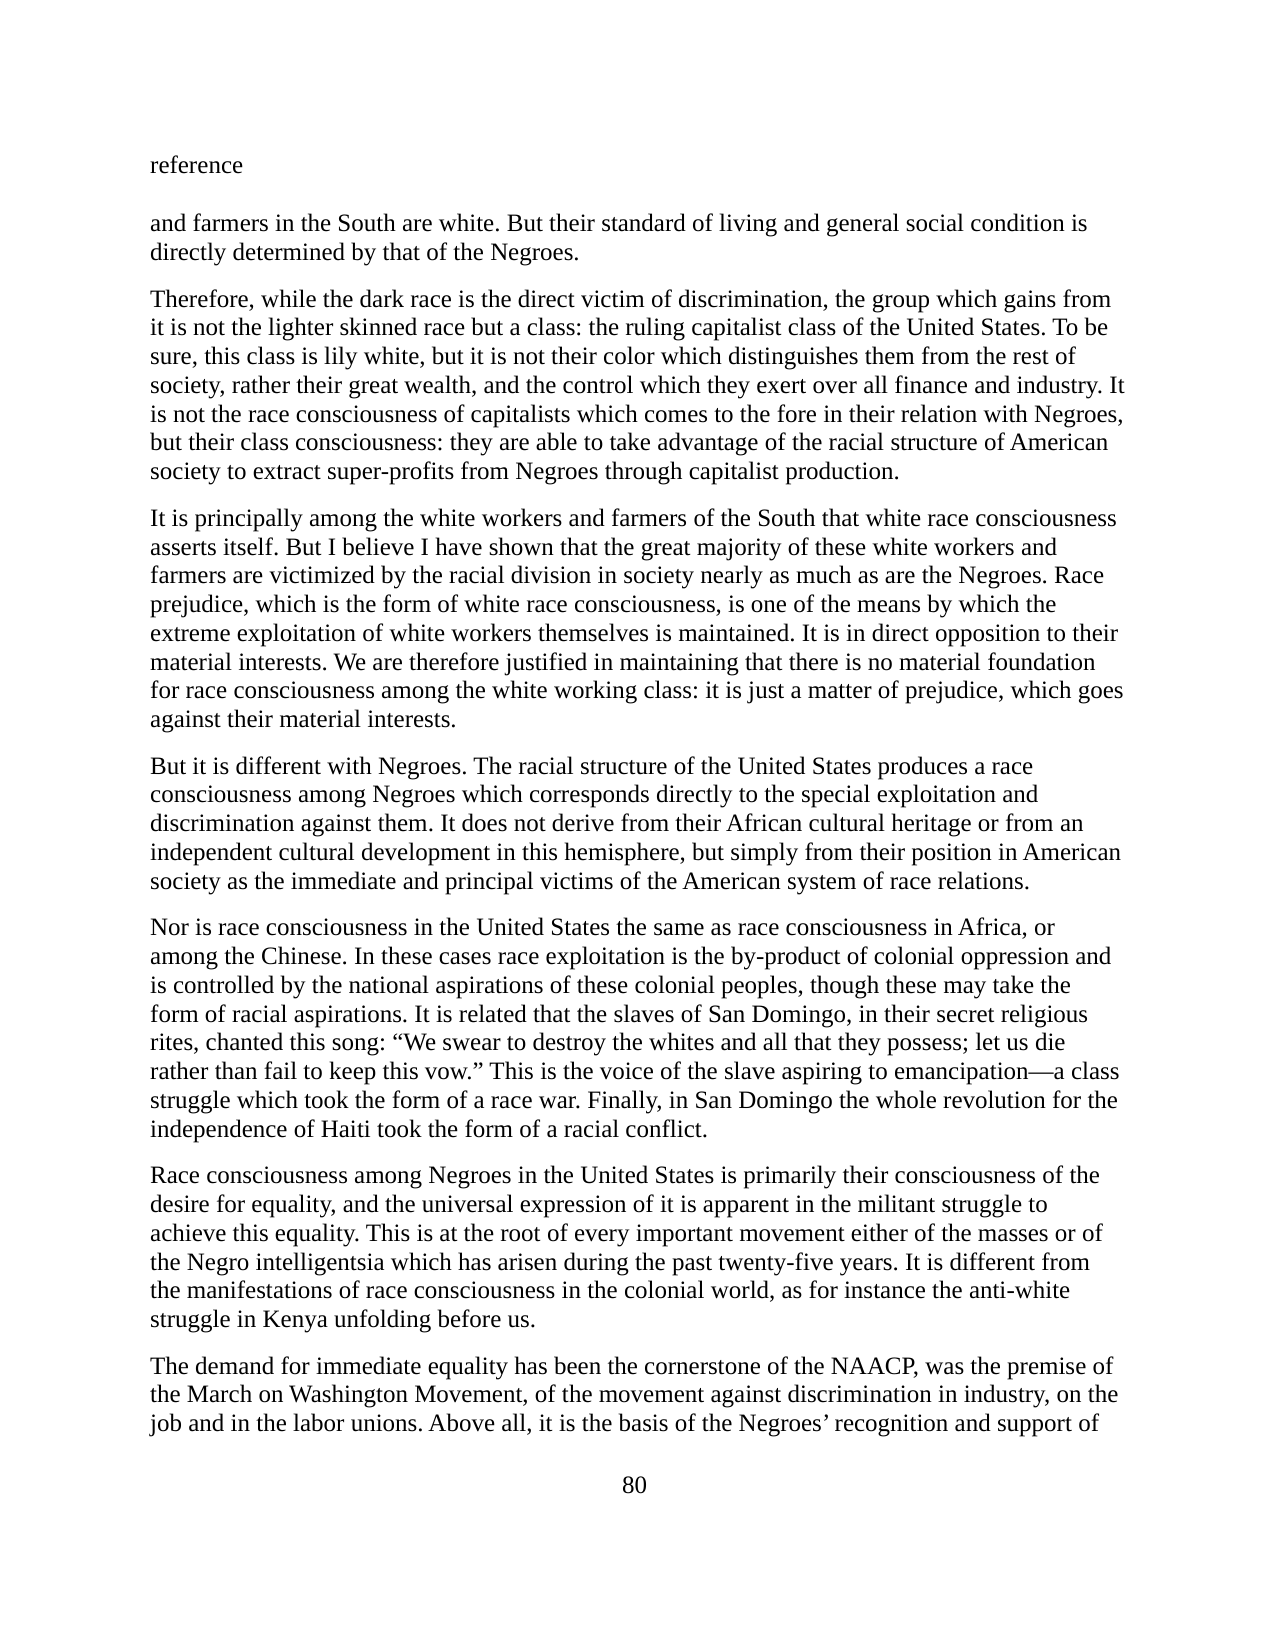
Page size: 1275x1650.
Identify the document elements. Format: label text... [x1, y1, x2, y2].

text Nor is race consciousness in the United States the same as race consciousness in Africa, or among the Chinese. In these cases race exploitation is the by-product of colonial oppression and is controlled by the national aspirations of these colonial peoples, though these may take the form of racial aspirations. It is related that the slaves of San Domingo, in their secret religious rites, chanted this song: “We swear to destroy the whites and all that they possess; let us die rather than fail to keep this vow.” This is the voice of the slave aspiring to emancipation—a class struggle which took the form of a race war. Finally, in San Domingo the whole revolution for the independence of Haiti took the form of a racial conflict. [150, 912, 1125, 1142]
text But it is different with Negroes. The racial structure of the United States produces a race consciousness among Negroes which corresponds directly to the special exploitation and discrimination against them. It does not derive from their African cultural heritage or from an independent cultural development in this hemisphere, but simply from their position in American society as the immediate and principal victims of the American system of race relations. [150, 751, 1125, 894]
text The demand for immediate equality has been the cornerstone of the NAACP, was the premise of the March on Washington Movement, of the movement against discrimination in industry, on the job and in the labor unions. Above all, it is the basis of the Negroes’ recognition and support of [150, 1351, 1125, 1437]
text and farmers in the South are white. But their standard of living and general social condition is directly determined by that of the Negroes. [150, 208, 1125, 266]
text Race consciousness among Negroes in the United States is primarily their consciousness of the desire for equality, and the universal expression of it is apparent in the militant struggle to achieve this equality. This is at the root of every important movement either of the masses or of the Negro intelligentsia which has arisen during the past twenty-five years. It is different from the manifestations of race consciousness in the colonial world, as for instance the anti-white struggle in Kenya unfolding before us. [150, 1160, 1125, 1333]
text It is principally among the white workers and farmers of the South that white race consciousness asserts itself. But I believe I have shown that the great majority of these white workers and farmers are victimized by the racial division in society nearly as much as are the Negroes. Race prejudice, which is the form of white race consciousness, is one of the means by which the extreme exploitation of white workers themselves is maintained. It is in direct opposition to their material interests. We are therefore justified in maintaining that there is no material foundation for race consciousness among the white working class: it is just a matter of prejudice, which goes against their material interests. [150, 503, 1125, 733]
text Therefore, while the dark race is the direct victim of discrimination, the group which gains from it is not the lighter skinned race but a class: the ruling capitalist class of the United States. To be sure, this class is lily white, but it is not their color which distinguishes them from the rest of society, rather their great wealth, and the control which they exert over all finance and industry. It is not the race consciousness of capitalists which comes to the fore in their relation with Negroes, but their class consciousness: they are able to take advantage of the racial structure of American society to extract super-profits from Negroes through capitalist production. [150, 284, 1125, 485]
